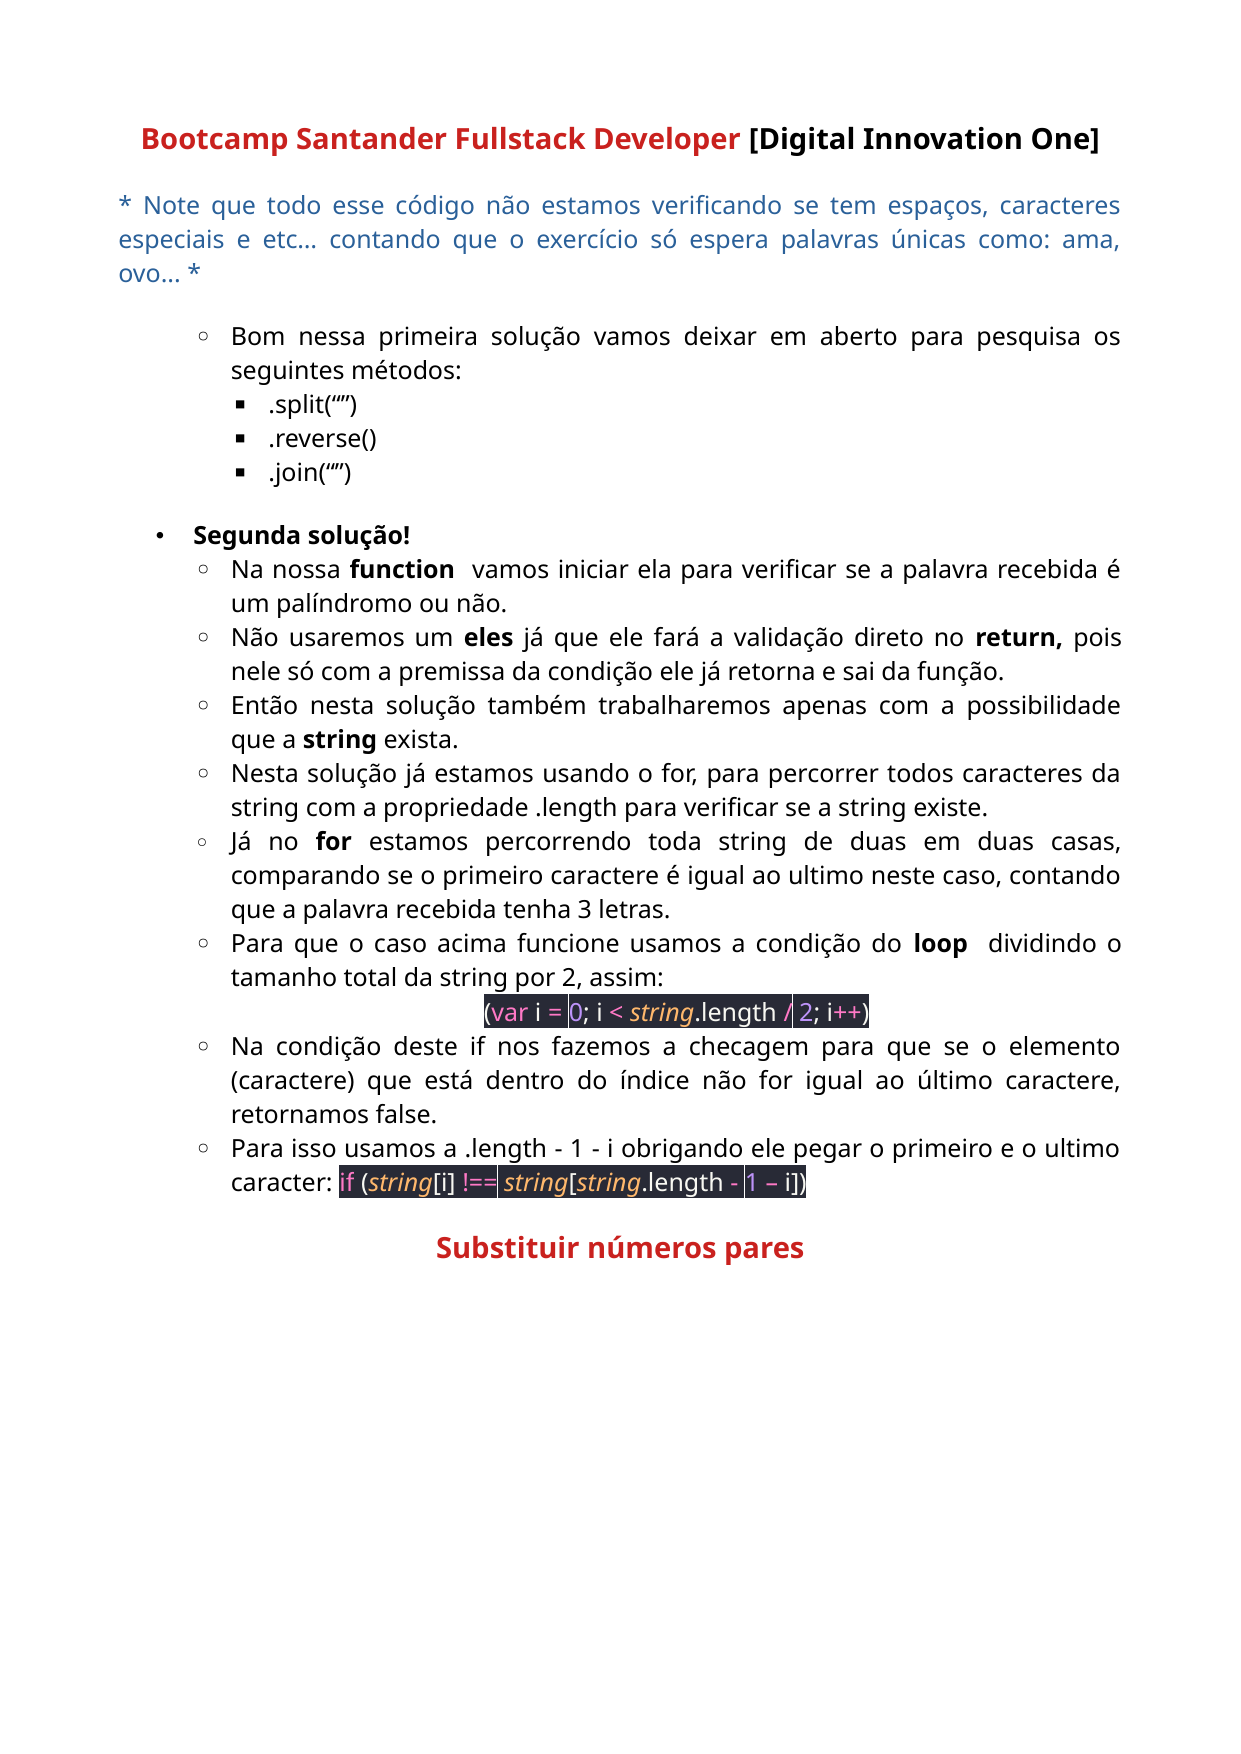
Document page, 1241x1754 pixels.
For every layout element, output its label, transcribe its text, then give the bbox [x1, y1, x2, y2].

list .split(“”) [231, 386, 1122, 420]
list Na condição deste if nos fazemos a checagem para que se o elemento (caractere) que está dentro do índice não for igual ao último caractere, retornamos false. [193, 1028, 1122, 1130]
text Substituir números pares [118, 1227, 1122, 1267]
list Não usaremos um eles já que ele fará a validação direto no return, pois nele só com a premissa da condição ele já retorna e sai da função. [193, 619, 1122, 688]
list Na nossa function vamos iniciar ela para verificar se a palavra recebida é um palíndromo ou não. [193, 551, 1122, 619]
text * Note que todo esse código não estamos verificando se tem espaços, caracteres especiais e etc… contando que o exercício só espera palavras únicas como: ama, ovo... * [118, 187, 1122, 289]
list Para que o caso acima funcione usamos a condição do loop dividindo o tamanho total da string por 2, assim: [193, 926, 1122, 994]
list Já no for estamos percorrendo toda string de duas em duas casas, comparando se o primeiro caractere é igual ao ultimo neste caso, contando que a palavra recebida tenha 3 letras. [193, 824, 1122, 926]
list Nesta solução já estamos usando o for, para percorrer todos caracteres da string com a propriedade .length para verificar se a string existe. [193, 756, 1122, 824]
list .join(“”) [231, 454, 1122, 488]
list Segunda solução! [156, 517, 1122, 551]
list Para isso usamos a .length - 1 - i obrigando ele pegar o primeiro e o ultimo caracter: if (string[i] !== string[string.length - 1 – i]) [193, 1130, 1122, 1198]
list .reverse() [231, 420, 1122, 454]
list Bom nessa primeira solução vamos deixar em aberto para pesquisa os seguintes métodos: [193, 318, 1122, 386]
list Então nesta solução também trabalharemos apenas com a possibilidade que a string exista. [193, 688, 1122, 756]
list (var i = 0; i < string.length / 2; i++) [193, 994, 1122, 1028]
